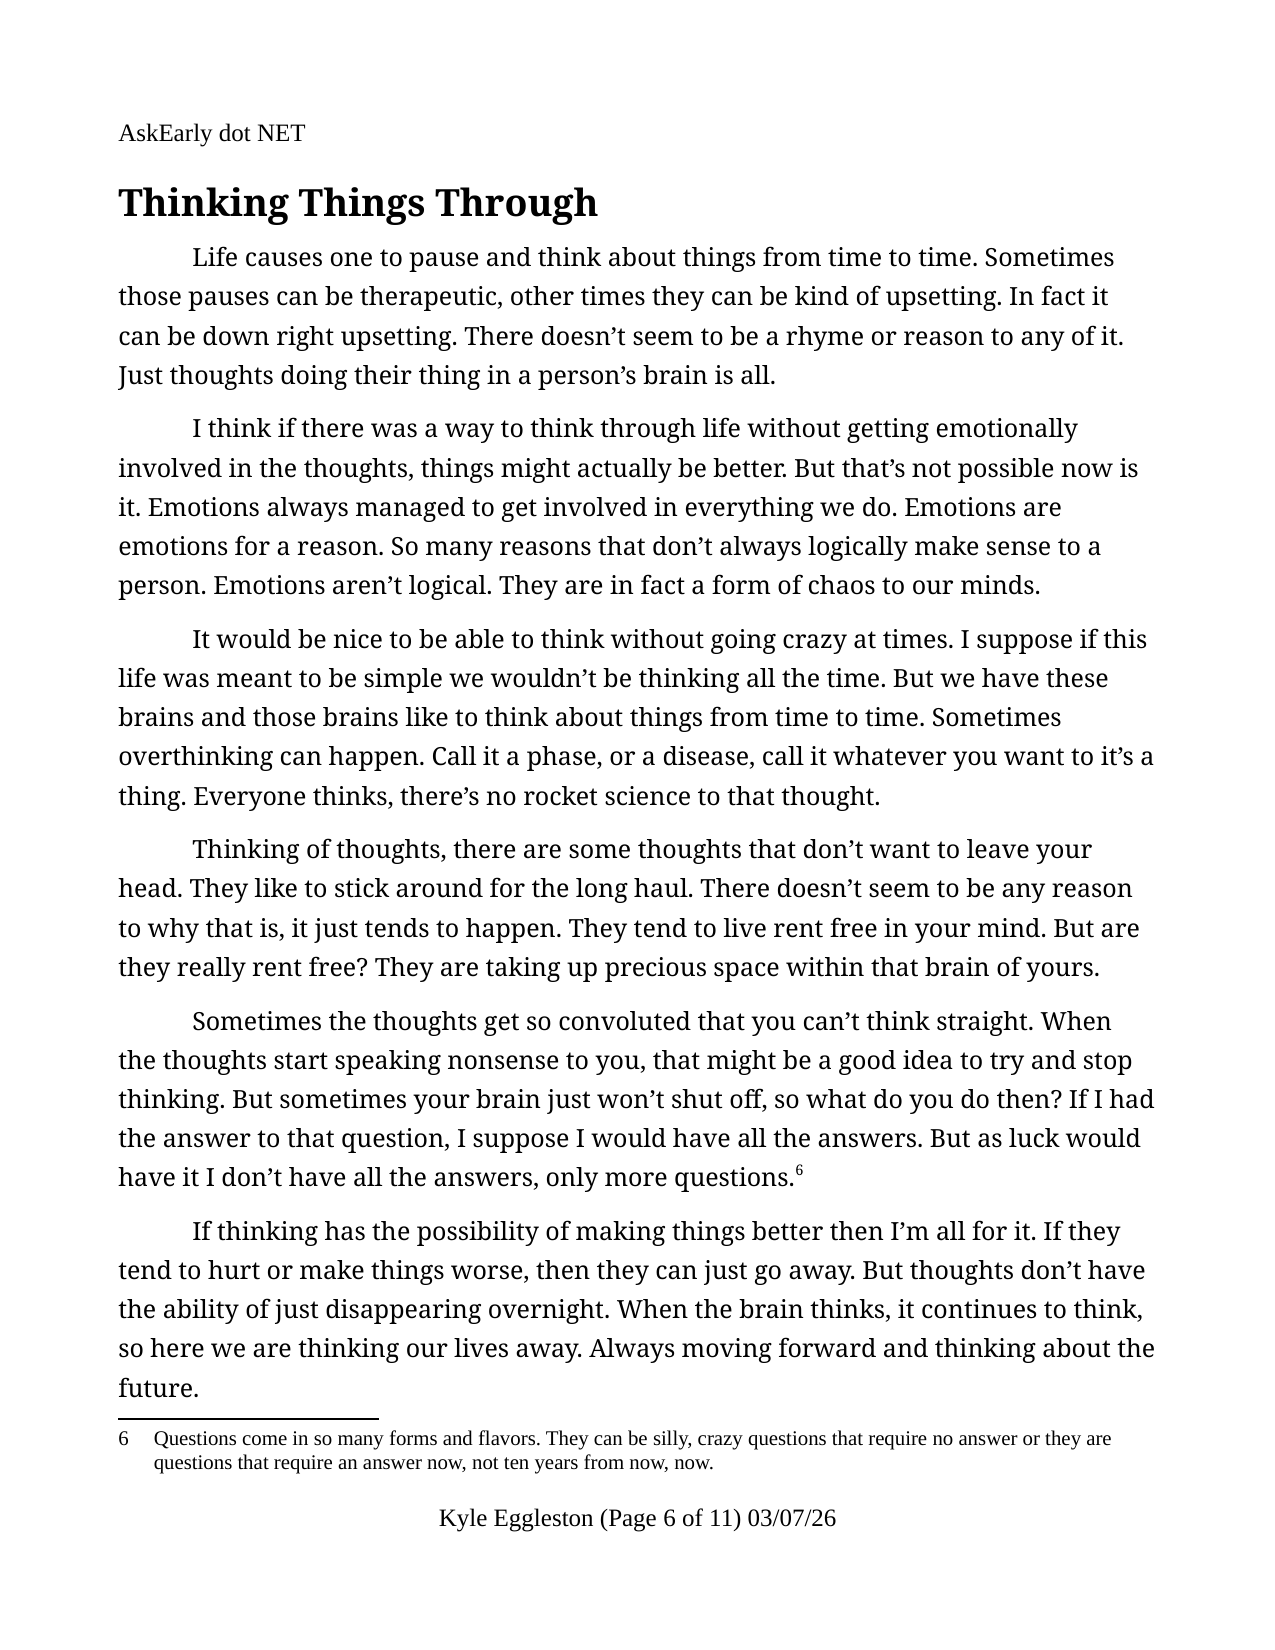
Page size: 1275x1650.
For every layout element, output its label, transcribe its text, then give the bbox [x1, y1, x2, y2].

text I think if there was a way to think through life without getting emotionally involved in the thoughts, things might actually be better. But that’s not possible now is it. Emotions always managed to get involved in everything we do. Emotions are emotions for a reason. So many reasons that don’t always logically make sense to a person. Emotions aren’t logical. They are in fact a form of chaos to our minds. [118, 411, 1157, 602]
text If thinking has the possibility of making things better then I’m all for it. If they tend to hurt or make things worse, then they can just go away. But thoughts don’t have the ability of just disappearing overnight. When the brain thinks, it continues to think, so here we are thinking our lives away. Always moving forward and thinking about the future. [118, 1214, 1157, 1404]
text Sometimes the thoughts get so convoluted that you can’t think straight. When the thoughts start speaking nonsense to you, that might be a good idea to try and stop thinking. But sometimes your brain just won’t shut off, so what do you do then? If I had the answer to that question, I suppose I would have all the answers. But as luck would have it I don’t have all the answers, only more questions. [118, 1003, 1157, 1194]
text Life causes one to pause and think about things from time to time. Sometimes those pauses can be therapeutic, other times they can be kind of upsetting. In fact it can be down right upsetting. There doesn’t seem to be a rhyme or reason to any of it. Just thoughts doing their thing in a person’s brain is all. [118, 240, 1157, 391]
text Questions come in so many forms and flavors. They can be silly, crazy questions that require no answer or they are questions that require an answer now, not ten years from now, now. [118, 1426, 1157, 1474]
subtitle Thinking Things Through [118, 176, 1157, 227]
text Thinking of thoughts, there are some thoughts that don’t want to leave your head. They like to stick around for the long haul. There doesn’t seem to be any reason to why that is, it just tends to happen. They tend to live rent free in your mind. But are they really rent free? They are taking up precious space within that brain of yours. [118, 832, 1157, 983]
text It would be nice to be able to think without going crazy at times. I suppose if this life was meant to be simple we wouldn’t be thinking all the time. But we have these brains and those brains like to think about things from time to time. Sometimes overthinking can happen. Call it a phase, or a disease, call it whatever you want to it’s a thing. Everyone thinks, there’s no rocket science to that thought. [118, 622, 1157, 812]
